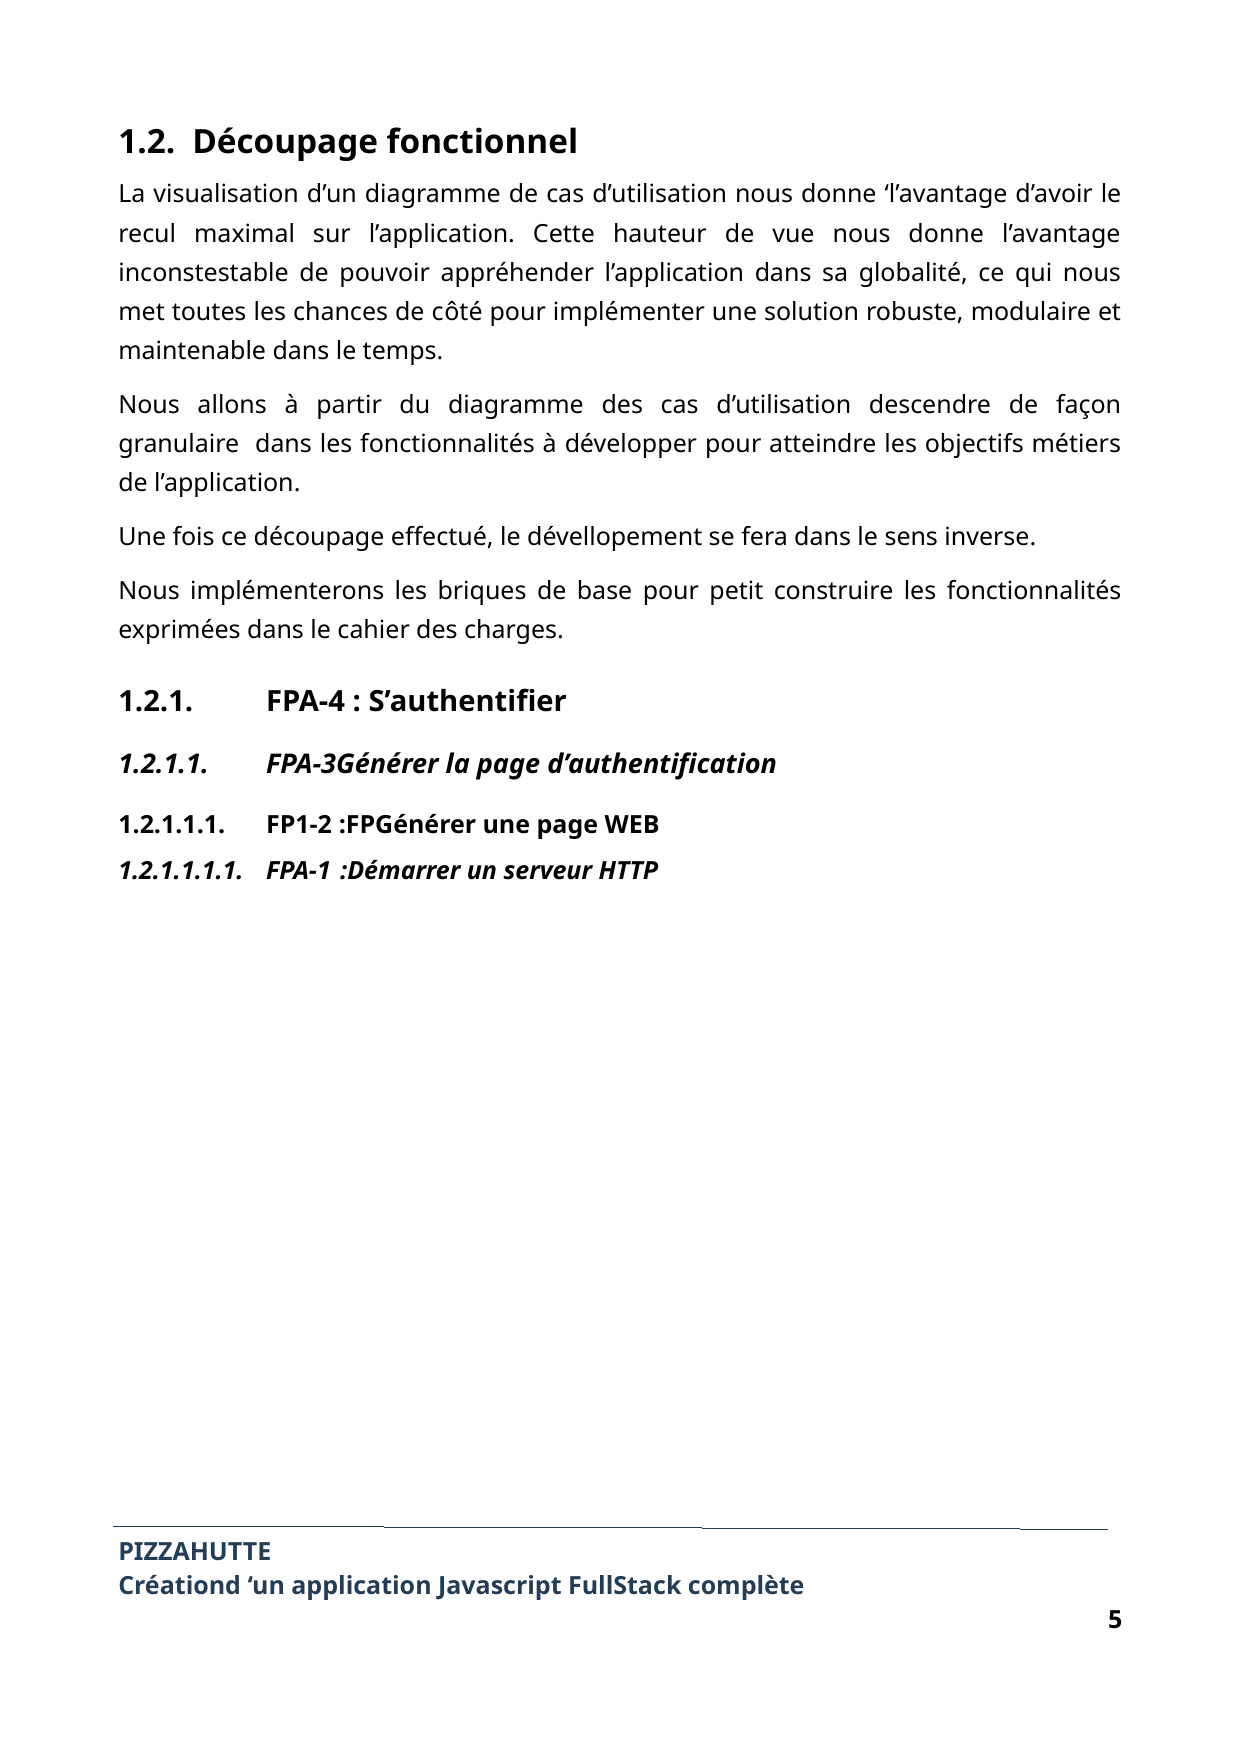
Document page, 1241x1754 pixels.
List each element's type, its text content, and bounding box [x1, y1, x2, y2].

subtitle FPA-3Générer la page d’authentification [118, 744, 1122, 781]
subtitle Découpage fonctionnel [118, 118, 1122, 163]
text La visualisation d’un diagramme de cas d’utilisation nous donne ‘l’avantage d’avoir le recul maximal sur l’application. Cette hauteur de vue nous donne l’avantage inconstestable de pouvoir appréhender l’application dans sa globalité, ce qui nous met toutes les chances de côté pour implémenter une solution robuste, modulaire et maintenable dans le temps. [118, 176, 1122, 367]
subtitle FPA-1 :Démarrer un serveur HTTP [118, 853, 1122, 887]
subtitle FP1-2 :FPGénérer une page WEB [118, 806, 1122, 840]
text Nous implémenterons les briques de base pour petit construire les fonctionnalités exprimées dans le cahier des charges. [118, 572, 1122, 646]
text Nous allons à partir du diagramme des cas d’utilisation descendre de façon granulaire dans les fonctionnalités à développer pour atteindre les objectifs métiers de l’application. [118, 386, 1122, 499]
text Une fois ce découpage effectué, le dévellopement se fera dans le sens inverse. [118, 518, 1122, 553]
subtitle FPA-4 : S’authentifier [118, 680, 1122, 719]
